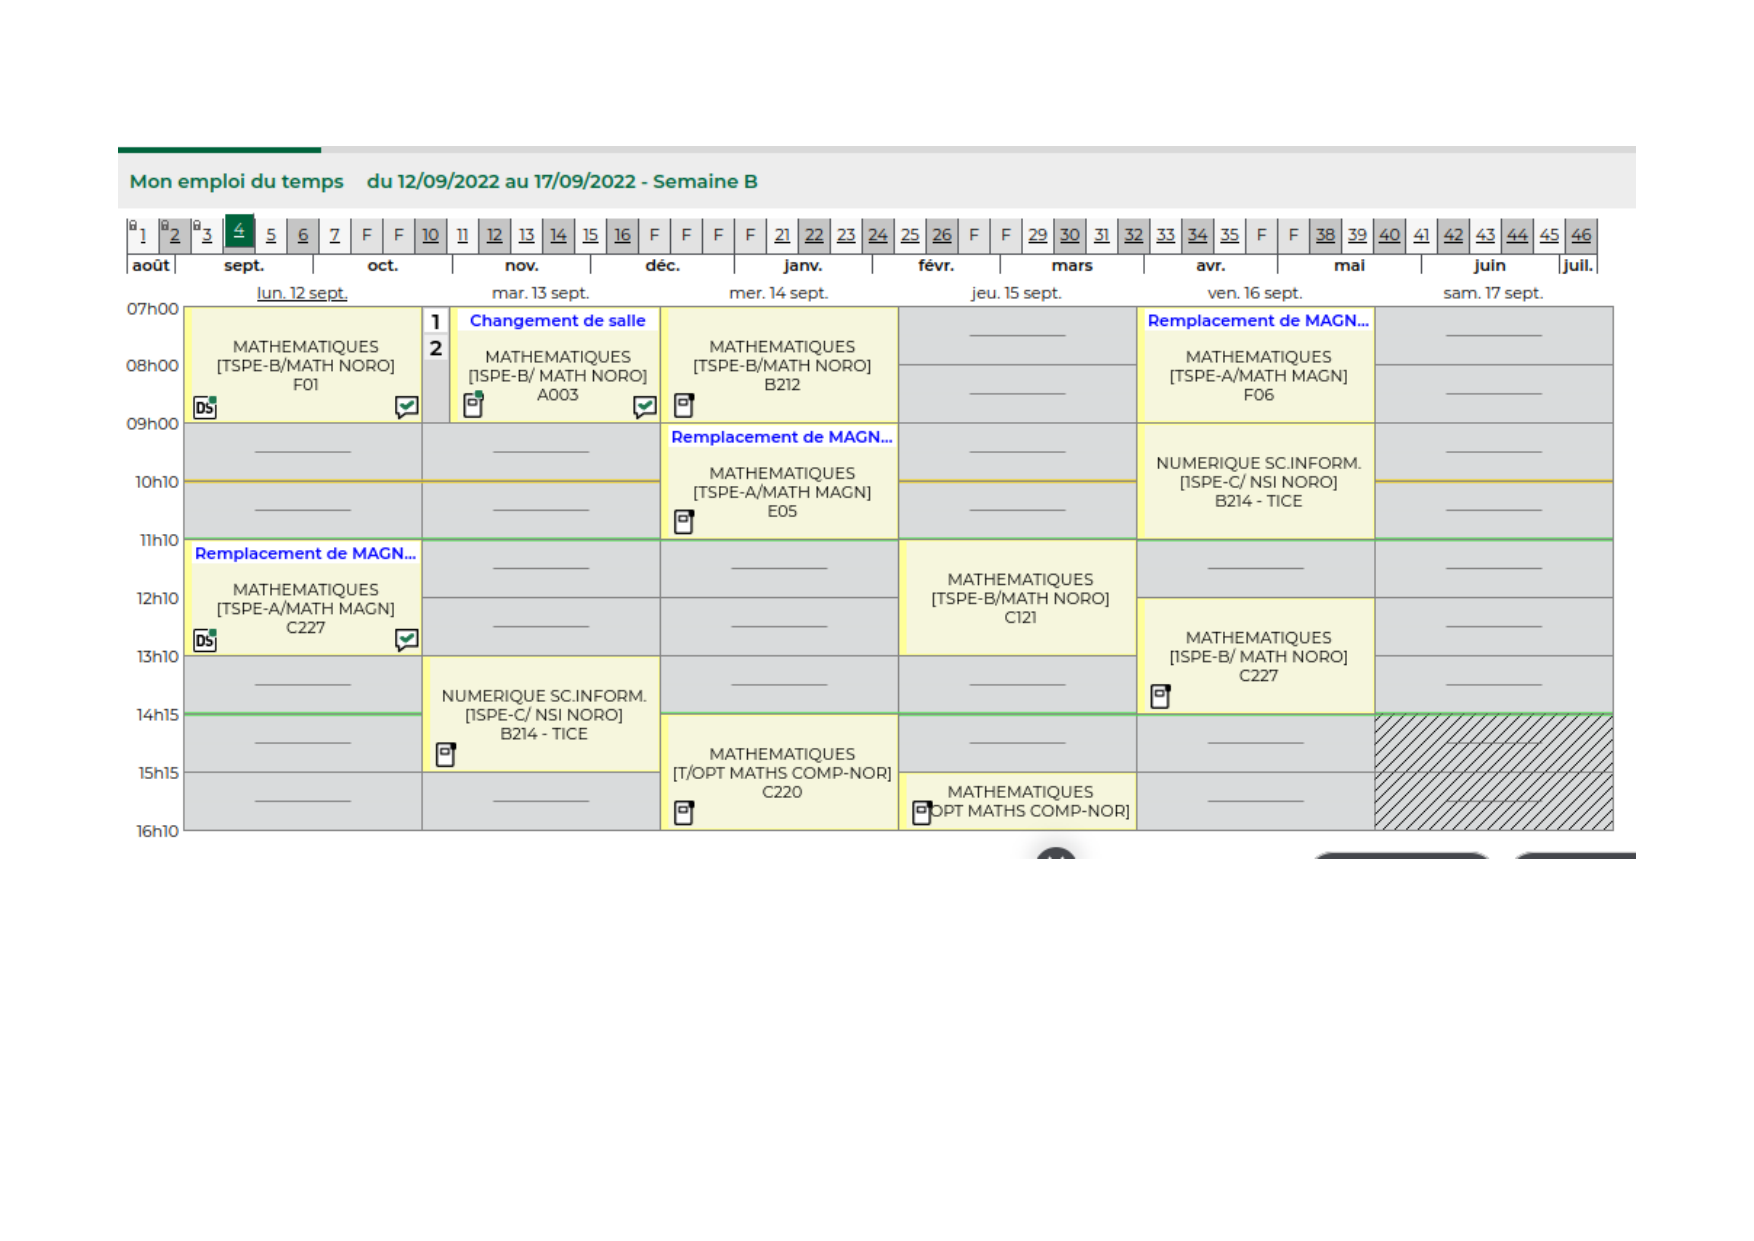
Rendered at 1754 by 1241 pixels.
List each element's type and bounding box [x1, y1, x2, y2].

picture [118, 146, 1636, 859]
